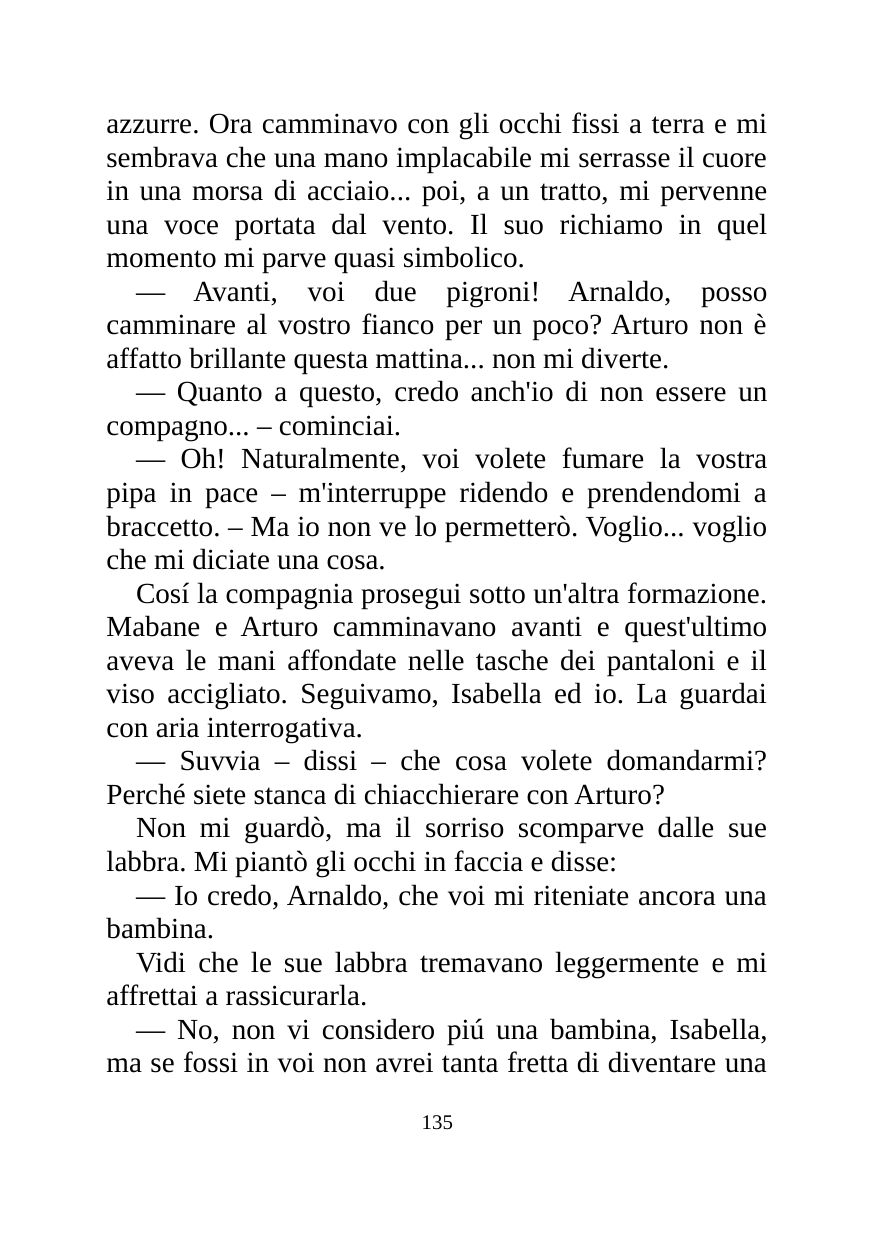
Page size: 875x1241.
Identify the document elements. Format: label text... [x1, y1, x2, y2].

text azzurre. Ora camminavo con gli occhi fissi a terra e mi sembrava che una mano implacabile mi serrasse il cuore in una morsa di acciaio... poi, a un tratto, mi pervenne una voce portata dal vento. Il suo richiamo in quel momento mi parve quasi simbolico. [106, 106, 768, 274]
text Vidi che le sue labbra tremavano leggermente e mi affrettai a rassicurarla. [106, 945, 768, 1012]
text — Oh! Naturalmente, voi volete fumare la vostra pipa in pace – m'interruppe ridendo e prendendomi a braccetto. – Ma io non ve lo permetterò. Voglio... voglio che mi diciate una cosa. [106, 442, 768, 576]
text — Io credo, Arnaldo, che voi mi riteniate ancora una bambina. [106, 878, 768, 945]
text — Avanti, voi due pigroni! Arnaldo, posso camminare al vostro fianco per un poco? Arturo non è affatto brillante questa mattina... non mi diverte. [106, 274, 768, 374]
text — Suvvia – dissi – che cosa volete domandarmi? Perché siete stanca di chiacchierare con Arturo? [106, 743, 768, 811]
text Cosí la compagnia prosegui sotto un'altra formazione. Mabane e Arturo camminavano avanti e quest'ultimo aveva le mani affondate nelle tasche dei pantaloni e il viso accigliato. Seguivamo, Isabella ed io. La guardai con aria interrogativa. [106, 576, 768, 743]
text — Quanto a questo, credo anch'io di non essere un compagno... – cominciai. [106, 374, 768, 442]
text Non mi guardò, ma il sorriso scomparve dalle sue labbra. Mi piantò gli occhi in faccia e disse: [106, 811, 768, 878]
text — No, non vi considero piú una bambina, Isabella, ma se fossi in voi non avrei tanta fretta di diventare una [106, 1012, 768, 1079]
